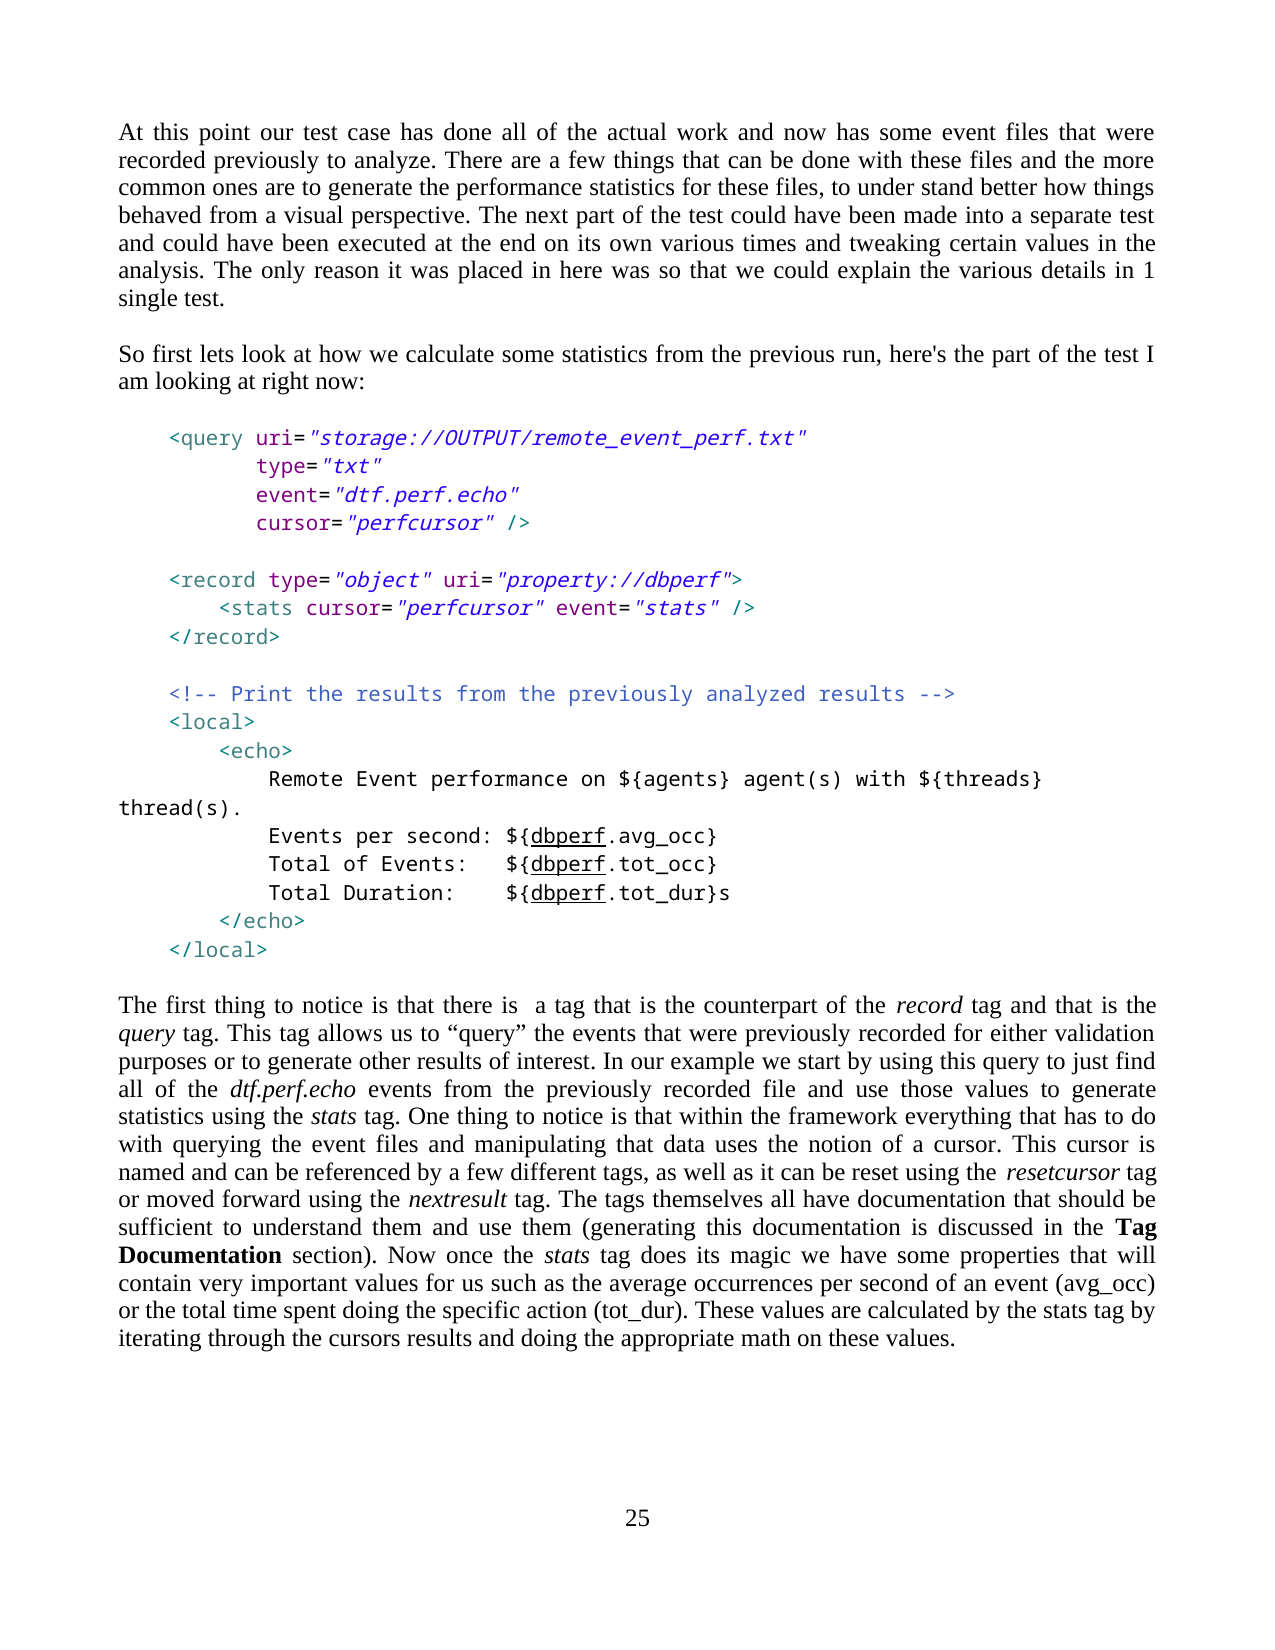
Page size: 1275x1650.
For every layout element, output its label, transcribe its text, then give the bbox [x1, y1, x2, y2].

text </local> [118, 935, 1157, 963]
text So first lets look at how we calculate some statistics from the previous run, here's the part of the test I am looking at right now: [118, 340, 1157, 395]
text cursor="perfcursor" /> [118, 508, 1157, 537]
text <query uri="storage://OUTPUT/remote_event_perf.txt" [118, 423, 1157, 451]
text event="dtf.perf.echo" [118, 480, 1157, 508]
text At this point our test case has done all of the actual work and now has some event files that were recorded previously to analyze. There are a few things that can be done with these files and the more common ones are to generate the performance statistics for these files, to under stand better how things behaved from a visual perspective. The next part of the test could have been made into a separate test and could have been executed at the end on its own various times and tweaking certain values in the analysis. The only reason it was placed in here was so that we could explain the various details in 1 single test. [118, 118, 1157, 312]
text </echo> [118, 906, 1157, 935]
text <echo> [118, 736, 1157, 764]
text type="txt" [118, 451, 1157, 480]
text Total of Events: ${dbperf.tot_occ} [118, 849, 1157, 878]
text </record> [118, 622, 1157, 650]
text Events per second: ${dbperf.avg_occ} [118, 821, 1157, 849]
text <stats cursor="perfcursor" event="stats" /> [118, 593, 1157, 622]
text Remote Event performance on ${agents} agent(s) with ${threads} thread(s). [118, 764, 1157, 821]
text <record type="object" uri="property://dbperf"> [118, 565, 1157, 593]
text <!-- Print the results from the previously analyzed results --> [118, 679, 1157, 707]
text Total Duration: ${dbperf.tot_dur}s [118, 878, 1157, 906]
text <local> [118, 707, 1157, 736]
text The first thing to notice is that there is a tag that is the counterpart of the record tag and that is the query tag. This tag allows us to “query” the events that were previously recorded for either validation purposes or to generate other results of interest. In our example we start by using this query to just find all of the dtf.perf.echo events from the previously recorded file and use those values to generate statistics using the stats tag. One thing to notice is that within the framework everything that has to do with querying the event files and manipulating that data uses the notion of a cursor. This cursor is named and can be referenced by a few different tags, as well as it can be reset using the resetcursor tag or moved forward using the nextresult tag. The tags themselves all have documentation that should be sufficient to understand them and use them (generating this documentation is discussed in the Tag Documentation section). Now once the stats tag does its magic we have some properties that will contain very important values for us such as the average occurrences per second of an event (avg_occ) or the total time spent doing the specific action (tot_dur). These values are calculated by the stats tag by iterating through the cursors results and doing the appropriate math on these values. [118, 992, 1157, 1352]
